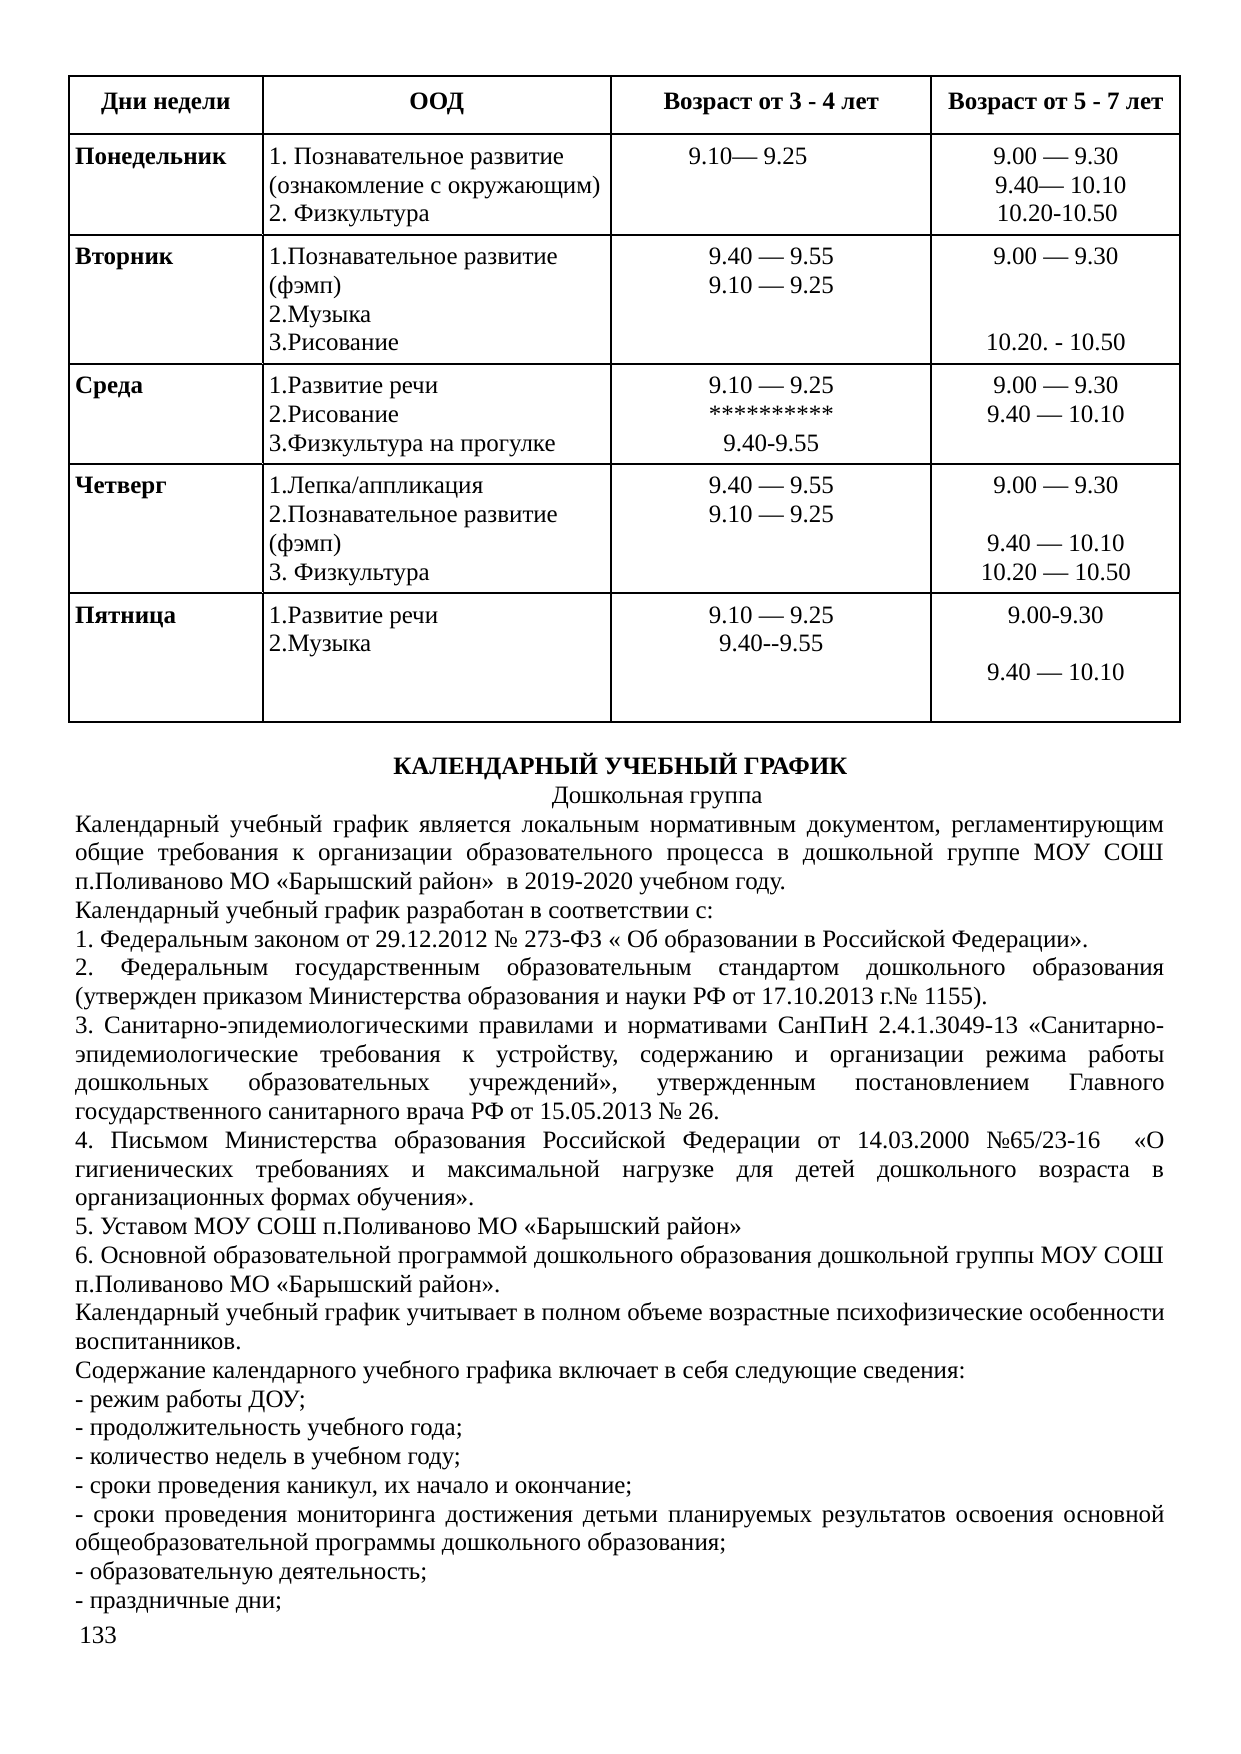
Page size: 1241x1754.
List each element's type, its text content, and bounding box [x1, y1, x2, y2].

table_cell 1. Познавательное развитие (ознакомление с окружающим) 2. Физкультура [264, 135, 610, 233]
table_cell 9.10 — 9.25 9.40--9.55 [612, 594, 930, 721]
text 1. Федеральным законом от 29.12.2012 № 273-ФЗ « Об образовании в Российской Федерации». [75, 924, 1165, 952]
text 5. Уставом МОУ СОШ п.Поливаново МО «Барышский район» [75, 1211, 1165, 1240]
text Содержание календарного учебного графика включает в себя следующие сведения: [75, 1355, 1165, 1384]
table_cell Вторник [70, 236, 262, 362]
text - сроки проведения мониторинга достижения детьми планируемых результатов освоения основной общеобразовательной программы дошкольного образования; [75, 1499, 1165, 1556]
table_cell 9.00 — 9.30 9.40— 10.10 10.20-10.50 [932, 135, 1179, 233]
table_cell Среда [70, 365, 262, 463]
table_header Возраст от 3 - 4 лет [612, 77, 930, 133]
table_cell 9.40 — 9.55 9.10 — 9.25 [612, 465, 930, 592]
text 4. Письмом Министерства образования Российской Федерации от 14.03.2000 №65/23-16 «О гигиенических требованиях и максимальной нагрузке для детей дошкольного возраста в организационных формах обучения». [75, 1125, 1165, 1211]
table_header Возраст от 5 - 7 лет [932, 77, 1179, 133]
table_cell 9.00 — 9.30 9.40 — 10.10 [932, 365, 1179, 463]
table_cell 1.Познавательное развитие (фэмп) 2.Музыка 3.Рисование [264, 236, 610, 362]
table_cell 9.00-9.30 9.40 — 10.10 [932, 594, 1179, 721]
table_cell 1.Развитие речи 2.Рисование 3.Физкультура на прогулке [264, 365, 610, 463]
table_cell Понедельник [70, 135, 262, 233]
text - праздничные дни; [75, 1585, 1165, 1614]
text Дошкольная группа [75, 780, 1165, 809]
text 6. Основной образовательной программой дошкольного образования дошкольной группы МОУ СОШ п.Поливаново МО «Барышский район». [75, 1240, 1165, 1297]
text 3. Санитарно-эпидемиологическими правилами и нормативами СанПиН 2.4.1.3049-13 «Санитарно-эпидемиологические требования к устройству, содержанию и организации режима работы дошкольных образовательных учреждений», утвержденным постановлением Главного государственного санитарного врача РФ от 15.05.2013 № 26. [75, 1010, 1165, 1125]
text Календарный учебный график учитывает в полном объеме возрастные психофизические особенности воспитанников. [75, 1297, 1165, 1355]
table_cell 9.10 — 9.25 ********** 9.40-9.55 [612, 365, 930, 463]
table_header Дни недели [70, 77, 262, 133]
table_cell Пятница [70, 594, 262, 721]
text - образовательную деятельность; [75, 1556, 1165, 1585]
table_header ООД [264, 77, 610, 133]
table_cell 1.Развитие речи 2.Музыка [264, 594, 610, 721]
table_cell 1.Лепка/аппликация 2.Познавательное развитие (фэмп) 3. Физкультура [264, 465, 610, 592]
text Календарный учебный график разработан в соответствии с: [75, 895, 1165, 924]
text - режим работы ДОУ; [75, 1384, 1165, 1412]
text - сроки проведения каникул, их начало и окончание; [75, 1470, 1165, 1499]
table_cell 9.00 — 9.30 10.20. - 10.50 [932, 236, 1179, 362]
text 2. Федеральным государственным образовательным стандартом дошкольного образования (утвержден приказом Министерства образования и науки РФ от 17.10.2013 г.№ 1155). [75, 952, 1165, 1010]
text - продолжительность учебного года; [75, 1412, 1165, 1441]
table_cell 9.10— 9.25 [612, 135, 930, 233]
text - количество недель в учебном году; [75, 1441, 1165, 1470]
text КАЛЕНДАРНЫЙ УЧЕБНЫЙ ГРАФИК [75, 751, 1165, 780]
table_cell 9.00 — 9.30 9.40 — 10.10 10.20 — 10.50 [932, 465, 1179, 592]
table_cell 9.40 — 9.55 9.10 — 9.25 [612, 236, 930, 362]
table_cell Четверг [70, 465, 262, 592]
text Календарный учебный график является локальным нормативным документом, регламентирующим общие требования к организации образовательного процесса в дошкольной группе МОУ СОШ п.Поливаново МО «Барышский район» в 2019-2020 учебном году. [75, 809, 1165, 895]
